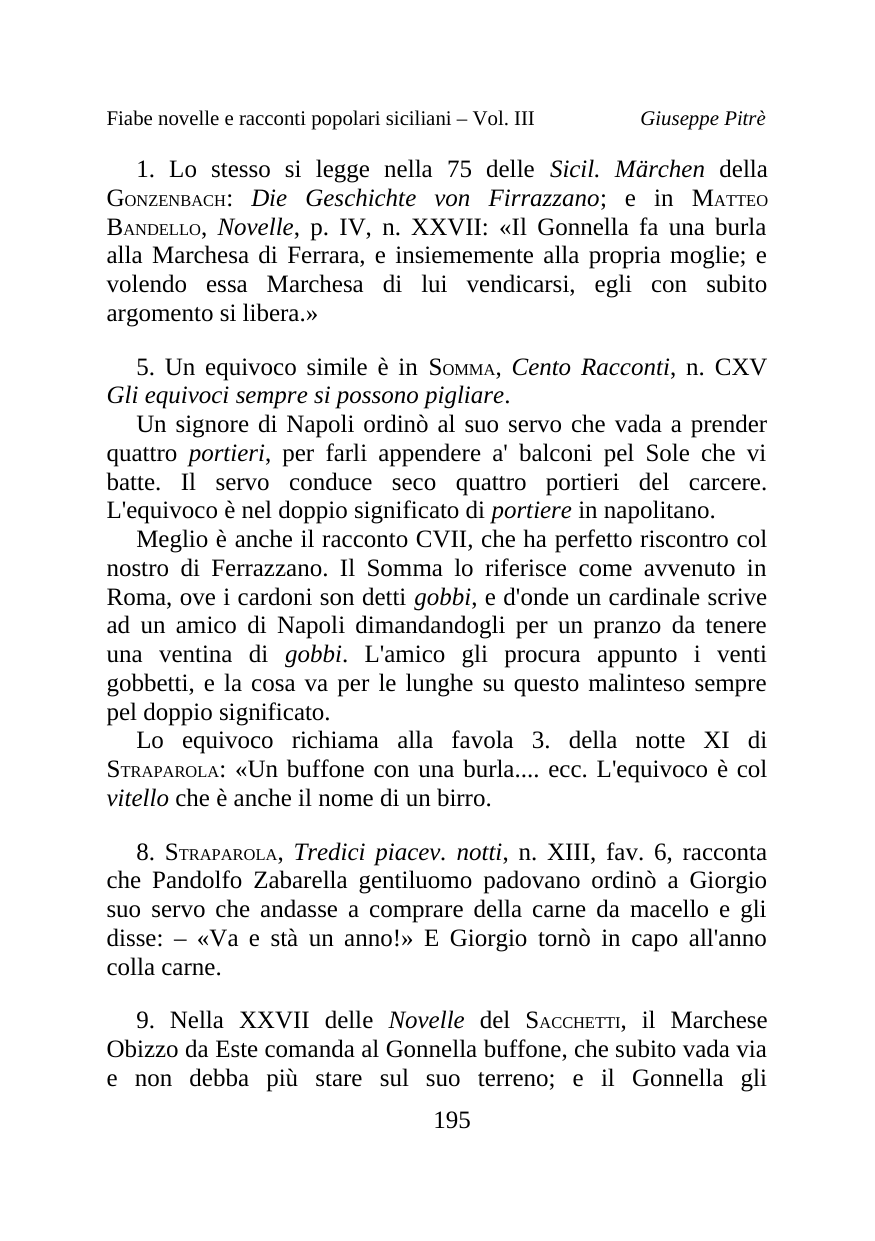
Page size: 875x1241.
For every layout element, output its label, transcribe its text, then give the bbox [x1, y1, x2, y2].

text 9. Nella XXVII delle Novelle del Sacchetti, il Marchese Obizzo da Este comanda al Gonnella buffone, che subito vada via e non debba più stare sul suo terreno; e il Gonnella gli [106, 1006, 768, 1092]
text 8. Straparola, Tredici piacev. notti, n. XIII, fav. 6, racconta che Pandolfo Zabarella gentiluomo padovano ordinò a Giorgio suo servo che andasse a comprare della carne da macello e gli disse: – «Va e stà un anno!» E Giorgio tornò in capo all'anno colla carne. [106, 837, 768, 981]
text 1. Lo stesso si legge nella 75 delle Sicil. Märchen della Gonzenbach: Die Geschichte von Firrazzano; e in Matteo Bandello, Novelle, p. IV, n. XXVII: «Il Gonnella fa una burla alla Marchesa di Ferrara, e insiememente alla propria moglie; e volendo essa Marchesa di lui vendicarsi, egli con subito argomento si libera.» [106, 154, 768, 327]
text Un signore di Napoli ordinò al suo servo che vada a prender quattro portieri, per farli appendere a' balconi pel Sole che vi batte. Il servo conduce seco quattro portieri del carcere. L'equivoco è nel doppio significato di portiere in napolitano. [106, 409, 768, 524]
text 5. Un equivoco simile è in Somma, Cento Racconti, n. CXV Gli equivoci sempre si possono pigliare. [106, 352, 768, 409]
text Meglio è anche il racconto CVII, che ha perfetto riscontro col nostro di Ferrazzano. Il Somma lo riferisce come avvenuto in Roma, ove i cardoni son detti gobbi, e d'onde un cardinale scrive ad un amico di Napoli dimandandogli per un pranzo da tenere una ventina di gobbi. L'amico gli procura appunto i venti gobbetti, e la cosa va per le lunghe su questo malinteso sempre pel doppio significato. [106, 524, 768, 726]
text Lo equivoco richiama alla favola 3. della notte XI di Straparola: «Un buffone con una burla.... ecc. L'equivoco è col vitello che è anche il nome di un birro. [106, 726, 768, 812]
